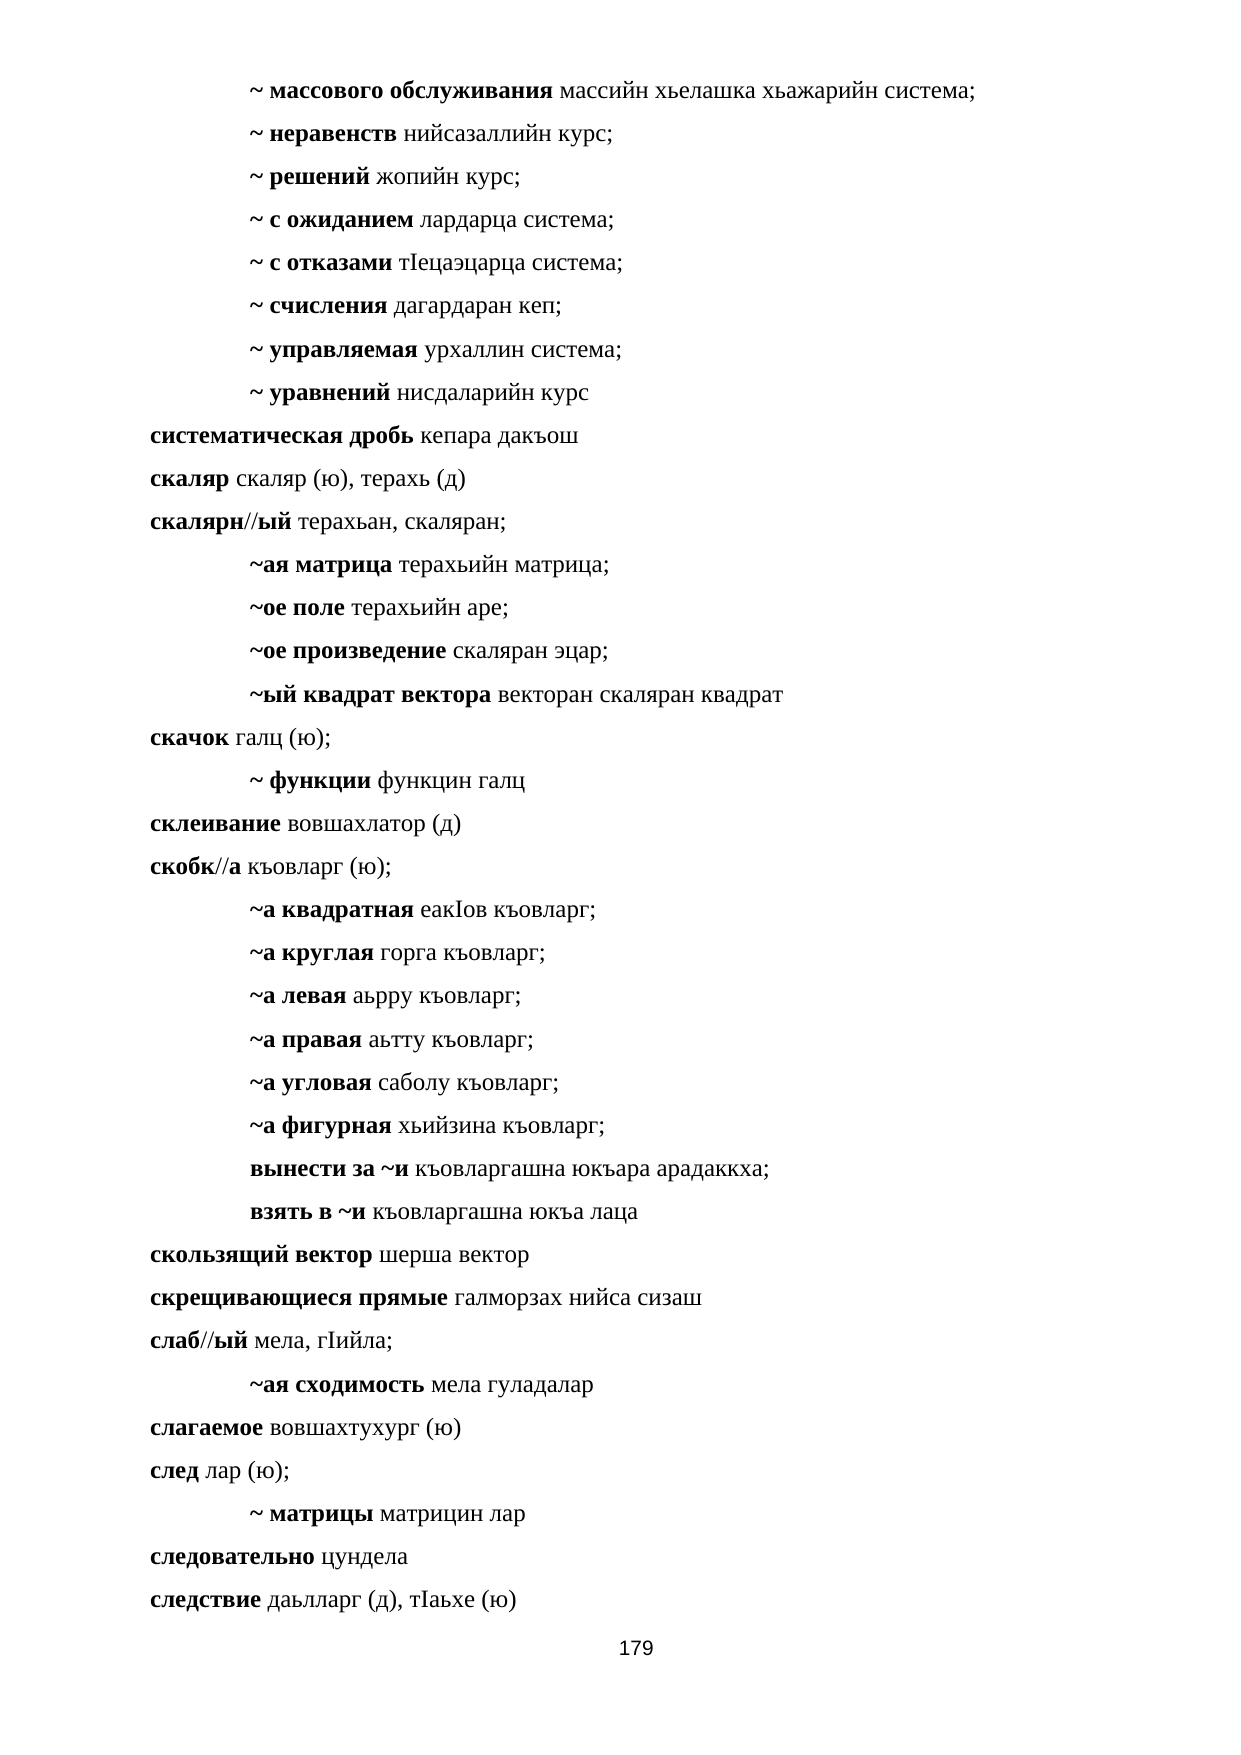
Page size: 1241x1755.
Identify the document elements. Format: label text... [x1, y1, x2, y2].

text склеивание вовшахлатор (д) [150, 808, 1122, 837]
text следовательно цундела [150, 1541, 1122, 1570]
text скаляр скаляр (ю), терахь (д) [150, 463, 1122, 492]
text слаб//ый мела, гӀийла; ~ая сходимость мела гуладалар [150, 1326, 1122, 1397]
text скрещивающиеся прямые галморзах нийса сизаш [150, 1282, 1122, 1311]
text скользящий вектор шерша вектор [150, 1239, 1122, 1268]
text скачок галц (ю); ~ функции функцин галц [150, 722, 1122, 794]
text следствие даьлларг (д), тӀаьхе (ю) [150, 1584, 1122, 1613]
text систематическая дробь кепара дакъош [150, 420, 1122, 449]
text след лар (ю); ~ матрицы матрицин лар [150, 1455, 1122, 1527]
text ~ массового обслуживания массийн хьелашка хьажарийн система; ~ неравенств нийсазаллийн курс; ~ решений жопийн курс; ~ с ожиданием лардарца система; ~ с отказами тӀецаэцарца система; ~ счисления дагардаран кеп; ~ управляемая урхаллин система; ~ уравнений нисдаларийн курс [150, 75, 1122, 406]
text скобк//а къовларг (ю); ~а квадратная еакӀов къовларг; ~а круглая горга къовларг; ~а левая аьрру къовларг; ~а правая аьтту къовларг; ~а угловая саболу къовларг; ~а фигурная хьийзина къовларг; вынести за ~и къовларгашна юкъара арадаккха; взять в ~и къовларгашна юкъа лаца [150, 851, 1122, 1225]
text слагаемое вовшахтухург (ю) [150, 1412, 1122, 1441]
text скалярн//ый терахьан, скаляран; ~ая матрица терахьийн матрица; ~ое поле терахьийн аре; ~ое произведение скаляран эцар; ~ый квадрат вектора векторан скаляран квадрат [150, 506, 1122, 707]
